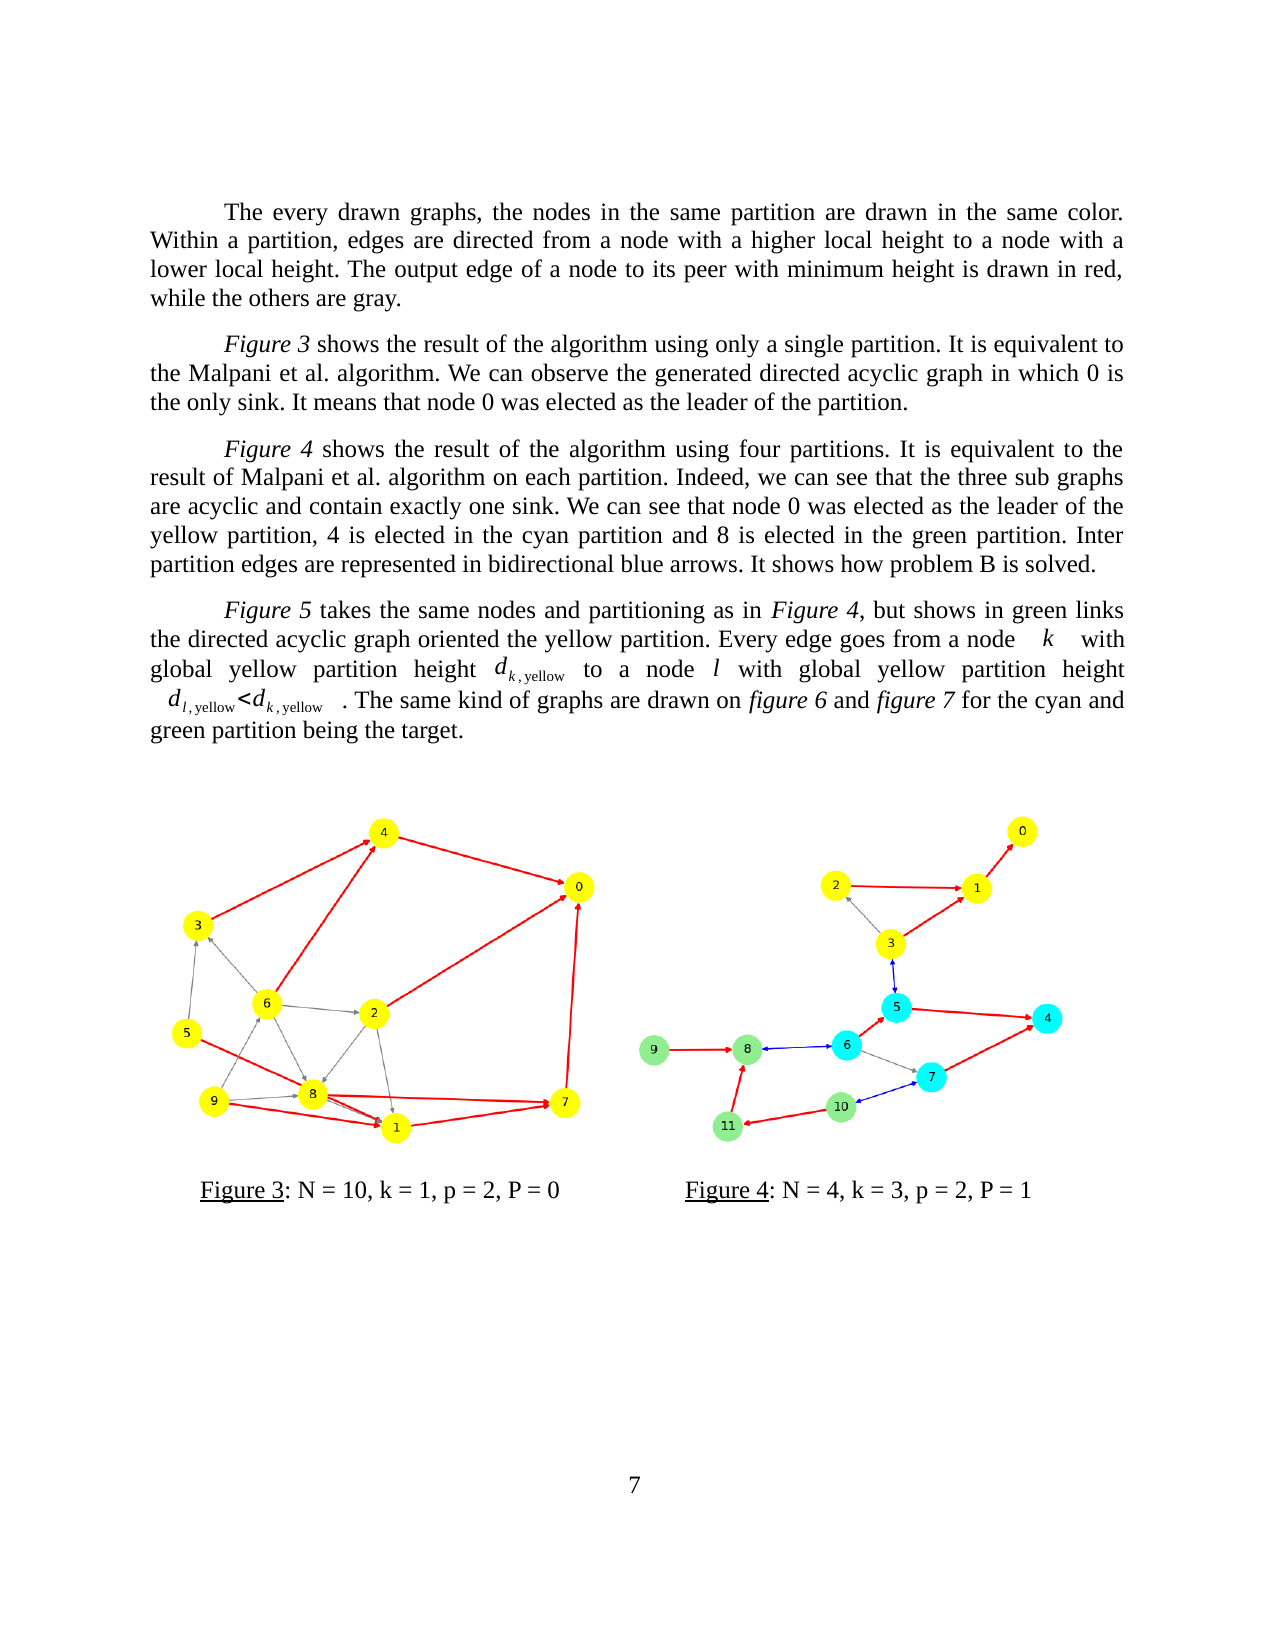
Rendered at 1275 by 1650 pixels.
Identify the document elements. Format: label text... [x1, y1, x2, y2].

text Figure 5 takes the same nodes and partitioning as in Figure 4, but shows in green links the directed acyclic graph oriented the yellow partition. Every edge goes from a node with global yellow partition heightto a nodewith global yellow partition height. The same kind of graphs are drawn on figure 6 and figure 7 for the cyan and green partition being the target. [150, 595, 1125, 744]
text The every drawn graphs, the nodes in the same partition are drawn in the same color. Within a partition, edges are directed from a node with a higher local height to a node with a lower local height. The output edge of a node to its peer with minimum height is drawn in red, while the others are gray. [150, 197, 1125, 312]
text Figure 3 shows the result of the algorithm using only a single partition. It is equivalent to the Malpani et al. algorithm. We can observe the generated directed acyclic graph in which 0 is the only sink. It means that node 0 was elected as the leader of the partition. [150, 329, 1125, 416]
text Figure 4 shows the result of the algorithm using four partitions. It is equivalent to the result of Malpani et al. algorithm on each partition. Indeed, we can see that the three sub graphs are acyclic and contain exactly one sink. We can see that node 0 was elected as the leader of the yellow partition, 4 is elected in the cyan partition and 8 is elected in the green partition. Inter partition edges are represented in bidirectional blue arrows. It shows how problem B is solved. [150, 434, 1125, 577]
picture [150, 808, 615, 1152]
picture [621, 808, 1086, 1152]
text Figure 3: N = 10, k = 1, p = 2, P = 0 Figure 4: N = 4, k = 3, p = 2, P = 1 [150, 1175, 1125, 1204]
